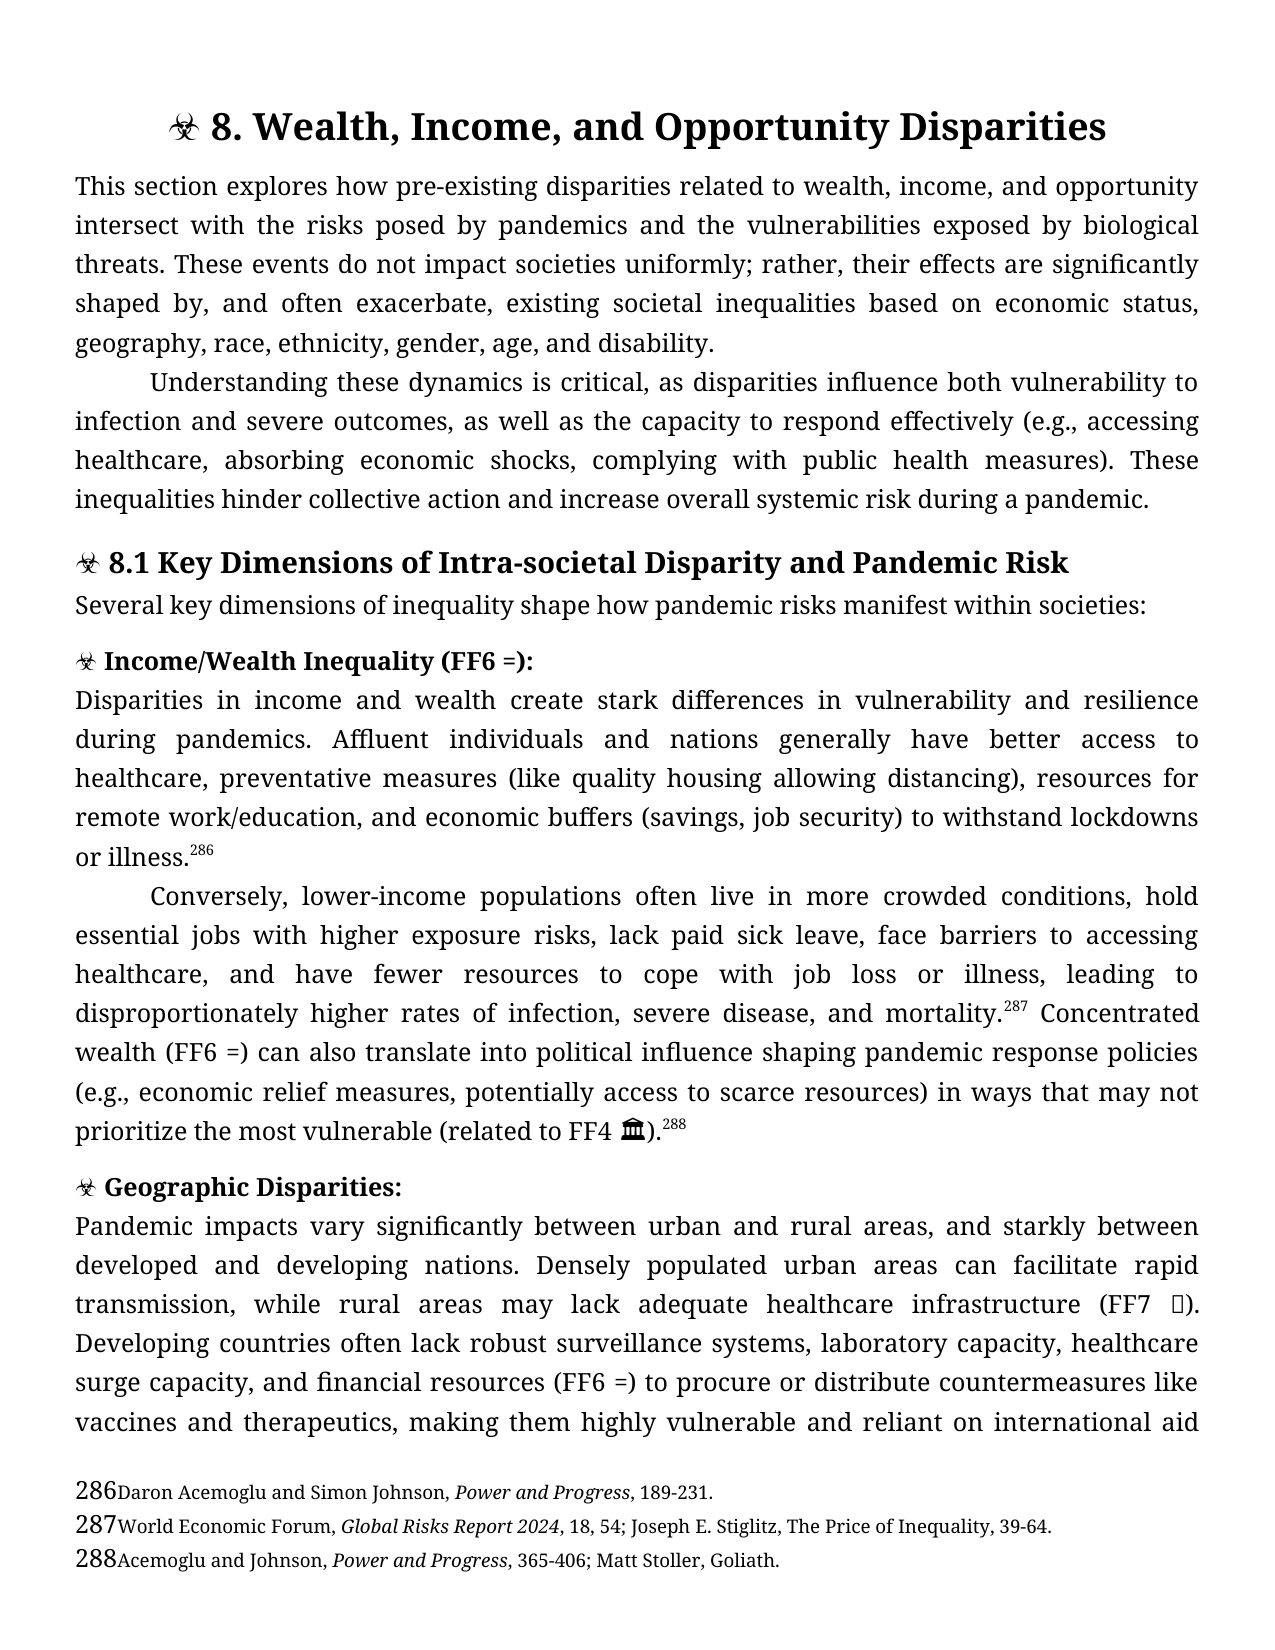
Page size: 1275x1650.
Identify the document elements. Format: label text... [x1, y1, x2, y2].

subtitle ☣️ 8.1 Key Dimensions of Intra-societal Disparity and Pandemic Risk [75, 542, 1200, 582]
text Several key dimensions of inequality shape how pandemic risks manifest within societies: [75, 588, 1200, 622]
text Conversely, lower-income populations often live in more crowded conditions, hold essential jobs with higher exposure risks, lack paid sick leave, face barriers to accessing healthcare, and have fewer resources to cope with job loss or illness, leading to disproportionately higher rates of infection, severe disease, and mortality. Concentrated wealth (FF6 =) can also translate into political influence shaping pandemic response policies (e.g., economic relief measures, potentially access to scarce resources) in ways that may not prioritize the most vulnerable (related to FF4 🏛️). [75, 878, 1200, 1147]
text Understanding these dynamics is critical, as disparities influence both vulnerability to infection and severe outcomes, as well as the capacity to respond effectively (e.g., accessing healthcare, absorbing economic shocks, complying with public health measures). These inequalities hinder collective action and increase overall systemic risk during a pandemic. [75, 364, 1200, 516]
text Pandemic impacts vary significantly between urban and rural areas, and starkly between developed and developing nations. Densely populated urban areas can facilitate rapid transmission, while rural areas may lack adequate healthcare infrastructure (FF7 🔌). Developing countries often lack robust surveillance systems, laboratory capacity, healthcare surge capacity, and financial resources (FF6 =) to procure or distribute countermeasures like vaccines and therapeutics, making them highly vulnerable and reliant on international aid [75, 1208, 1200, 1438]
subtitle ☣️ Geographic Disparities: [75, 1169, 1200, 1203]
subtitle ☣️ 8. Wealth, Income, and Opportunity Disparities [75, 100, 1200, 151]
text Disparities in income and wealth create stark differences in vulnerability and resilience during pandemics. Affluent individuals and nations generally have better access to healthcare, preventative measures (like quality housing allowing distancing), resources for remote work/education, and economic buffers (savings, job security) to withstand lockdowns or illness. [75, 683, 1200, 873]
text Daron Acemoglu and Simon Johnson, Power and Progress, 189-231. [75, 1473, 1200, 1507]
text World Economic Forum, Global Risks Report 2024, 18, 54; Joseph E. Stiglitz, The Price of Inequality, 39-64. [75, 1507, 1200, 1541]
text Acemoglu and Johnson, Power and Progress, 365-406; Matt Stoller, Goliath. [75, 1541, 1200, 1575]
text This section explores how pre-existing disparities related to wealth, income, and opportunity intersect with the risks posed by pandemics and the vulnerabilities exposed by biological threats. These events do not impact societies uniformly; rather, their effects are significantly shaped by, and often exacerbate, existing societal inequalities based on economic status, geography, race, ethnicity, gender, age, and disability. [75, 169, 1200, 359]
subtitle ☣️ Income/Wealth Inequality (FF6 =): [75, 643, 1200, 677]
